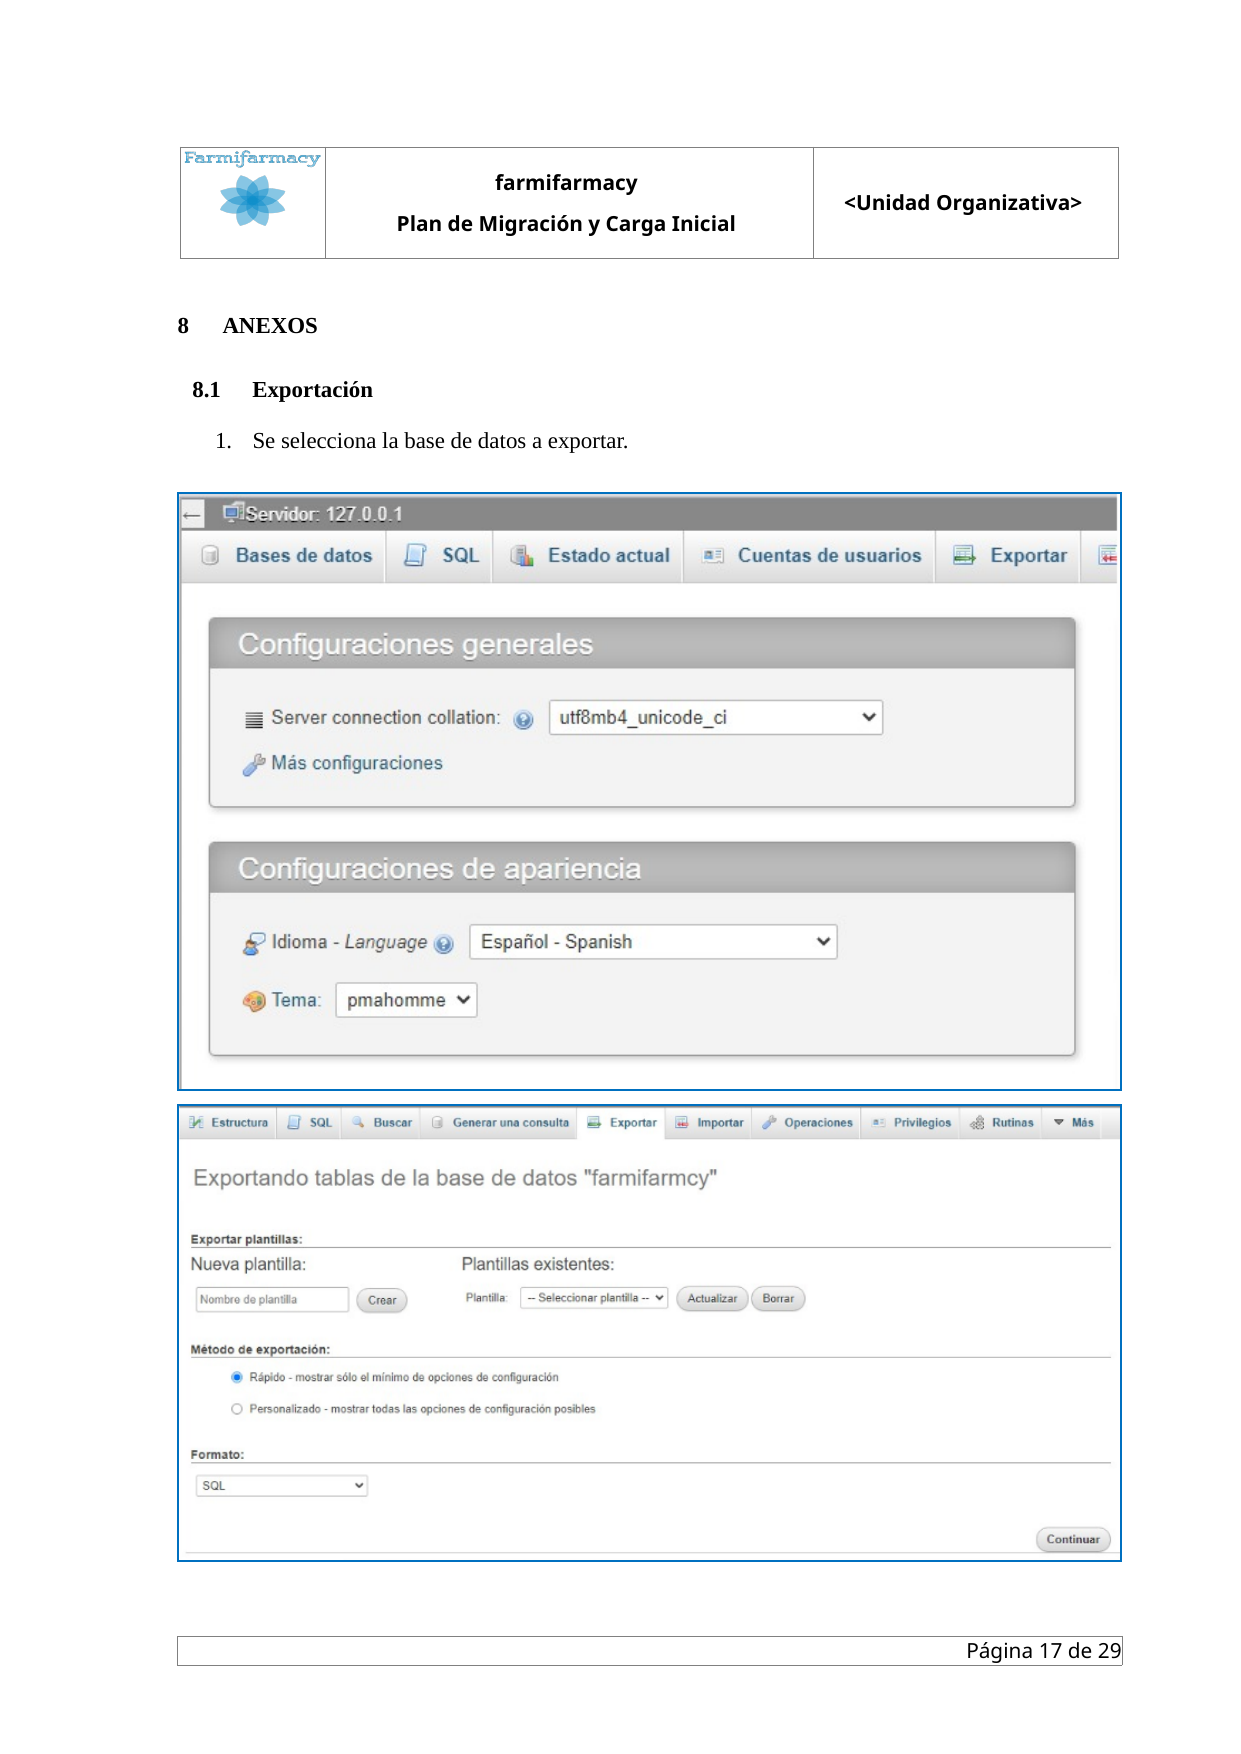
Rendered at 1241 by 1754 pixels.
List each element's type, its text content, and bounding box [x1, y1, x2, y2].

subtitle Exportación [192, 376, 1122, 403]
subtitle ANEXOS [177, 312, 1122, 339]
list Se selecciona la base de datos a exportar. [215, 428, 1122, 454]
